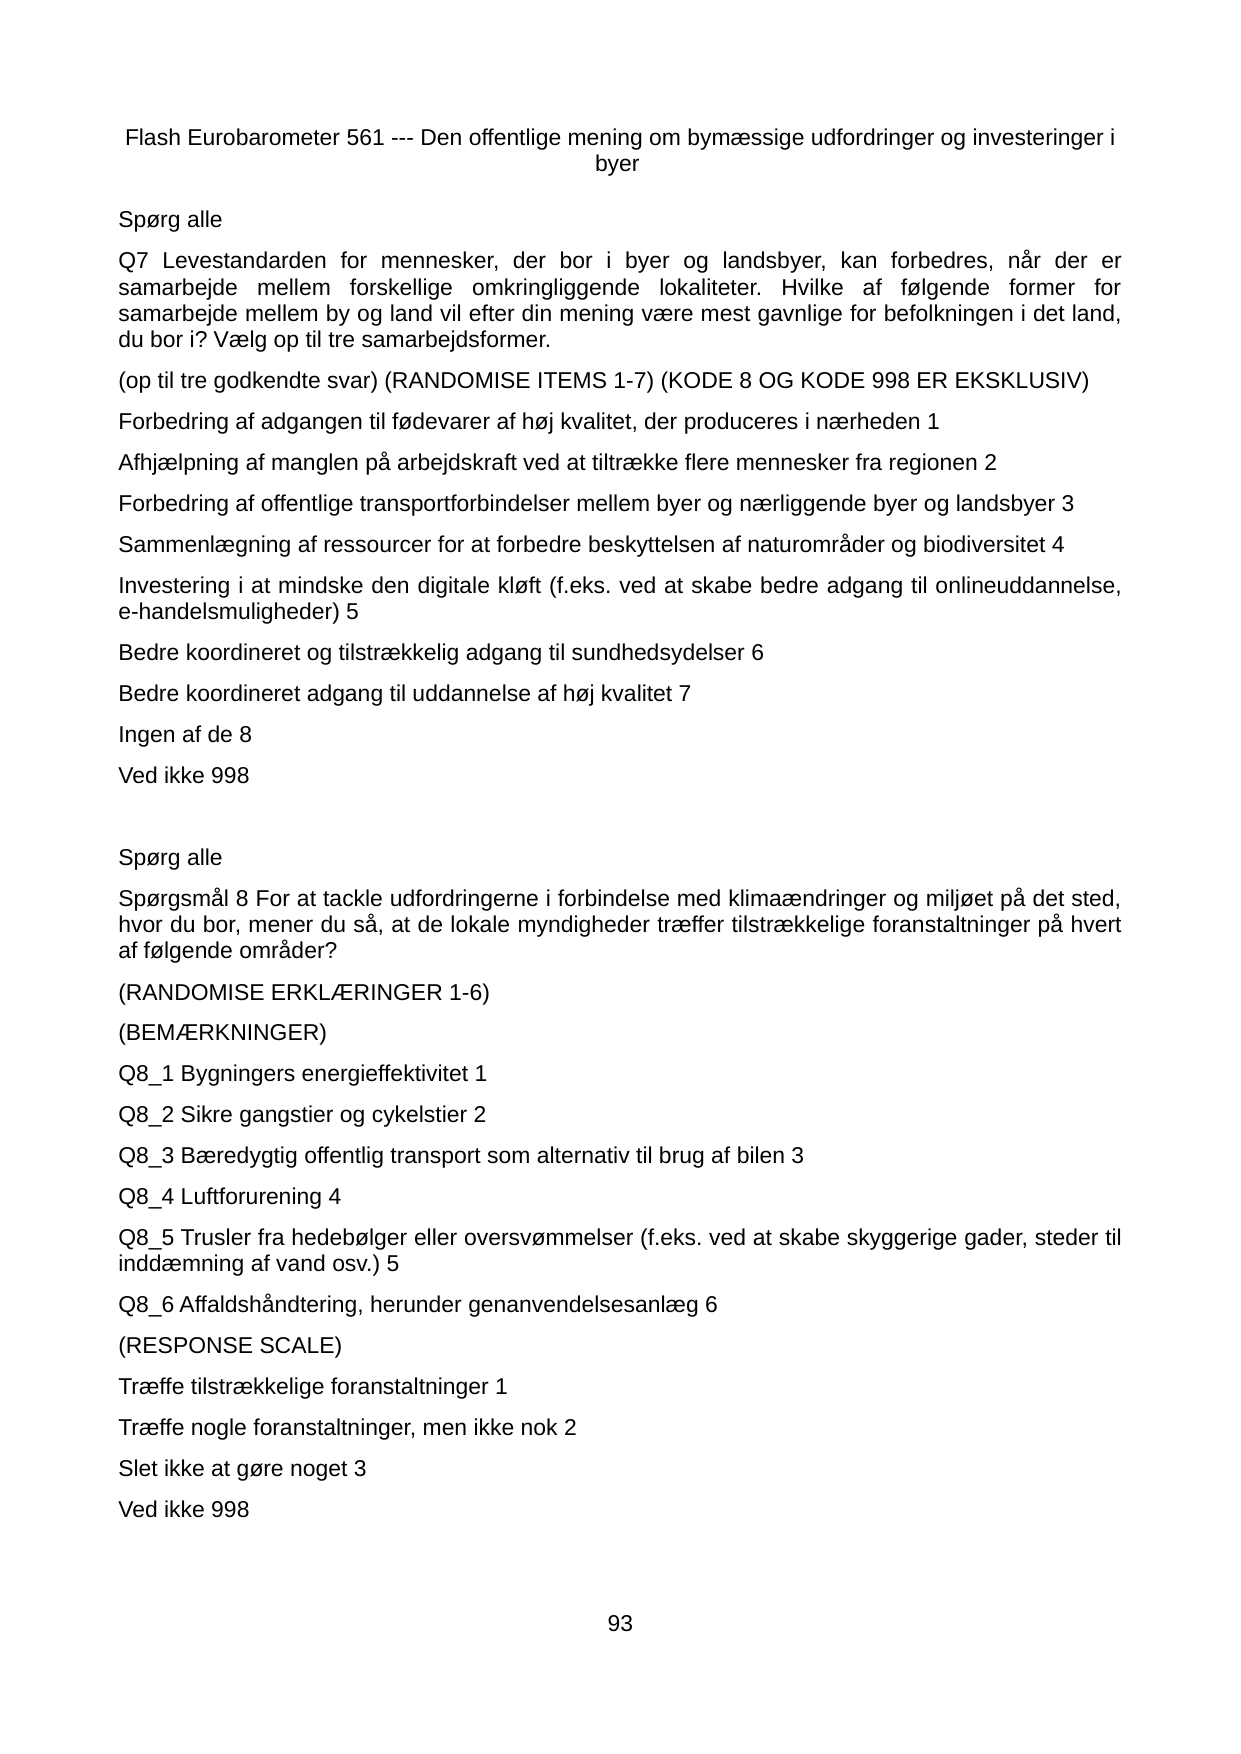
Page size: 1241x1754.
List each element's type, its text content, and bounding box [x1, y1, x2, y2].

text Investering i at mindske den digitale kløft (f.eks. ved at skabe bedre adgang til onlineuddannelse, e-handelsmuligheder) 5 [118, 572, 1122, 624]
text (BEMÆRKNINGER) [118, 1019, 1122, 1046]
text (RESPONSE SCALE) [118, 1332, 1122, 1359]
text Ingen af de 8 [118, 721, 1122, 747]
text Q8_6 Affaldshåndtering, herunder genanvendelsesanlæg 6 [118, 1291, 1122, 1318]
text Spørg alle [118, 844, 1122, 870]
text Forbedring af offentlige transportforbindelser mellem byer og nærliggende byer og landsbyer 3 [118, 490, 1122, 516]
text Q8_4 Luftforurening 4 [118, 1183, 1122, 1209]
text Q8_3 Bæredygtig offentlig transport som alternativ til brug af bilen 3 [118, 1142, 1122, 1168]
text (RANDOMISE ERKLÆRINGER 1-6) [118, 978, 1122, 1005]
text Bedre koordineret og tilstrækkelig adgang til sundhedsydelser 6 [118, 639, 1122, 666]
text Q8_5 Trusler fra hedebølger eller oversvømmelser (f.eks. ved at skabe skyggerige gader, steder til inddæmning af vand osv.) 5 [118, 1224, 1122, 1277]
text Q7 Levestandarden for mennesker, der bor i byer og landsbyer, kan forbedres, når der er samarbejde mellem forskellige omkringliggende lokaliteter. Hvilke af følgende former for samarbejde mellem by og land vil efter din mening være mest gavnlige for befolkningen i det land, du bor i? Vælg op til tre samarbejdsformer. [118, 247, 1122, 353]
text Bedre koordineret adgang til uddannelse af høj kvalitet 7 [118, 680, 1122, 706]
text Sammenlægning af ressourcer for at forbedre beskyttelsen af naturområder og biodiversitet 4 [118, 531, 1122, 557]
text Spørg alle [118, 206, 1122, 233]
text Træffe tilstrækkelige foranstaltninger 1 [118, 1373, 1122, 1399]
text Slet ikke at gøre noget 3 [118, 1455, 1122, 1481]
text Q8_2 Sikre gangstier og cykelstier 2 [118, 1101, 1122, 1128]
text Afhjælpning af manglen på arbejdskraft ved at tiltrække flere mennesker fra regionen 2 [118, 449, 1122, 475]
text Q8_1 Bygningers energieffektivitet 1 [118, 1060, 1122, 1087]
text (op til tre godkendte svar) (RANDOMISE ITEMS 1-7) (KODE 8 OG KODE 998 ER EKSKLUSIV) [118, 367, 1122, 393]
text Forbedring af adgangen til fødevarer af høj kvalitet, der produceres i nærheden 1 [118, 408, 1122, 434]
text Spørgsmål 8 For at tackle udfordringerne i forbindelse med klimaændringer og miljøet på det sted, hvor du bor, mener du så, at de lokale myndigheder træffer tilstrækkelige foranstaltninger på hvert af følgende områder? [118, 885, 1122, 964]
text Ved ikke 998 [118, 1496, 1122, 1522]
text Træffe nogle foranstaltninger, men ikke nok 2 [118, 1414, 1122, 1441]
text Ved ikke 998 [118, 762, 1122, 788]
